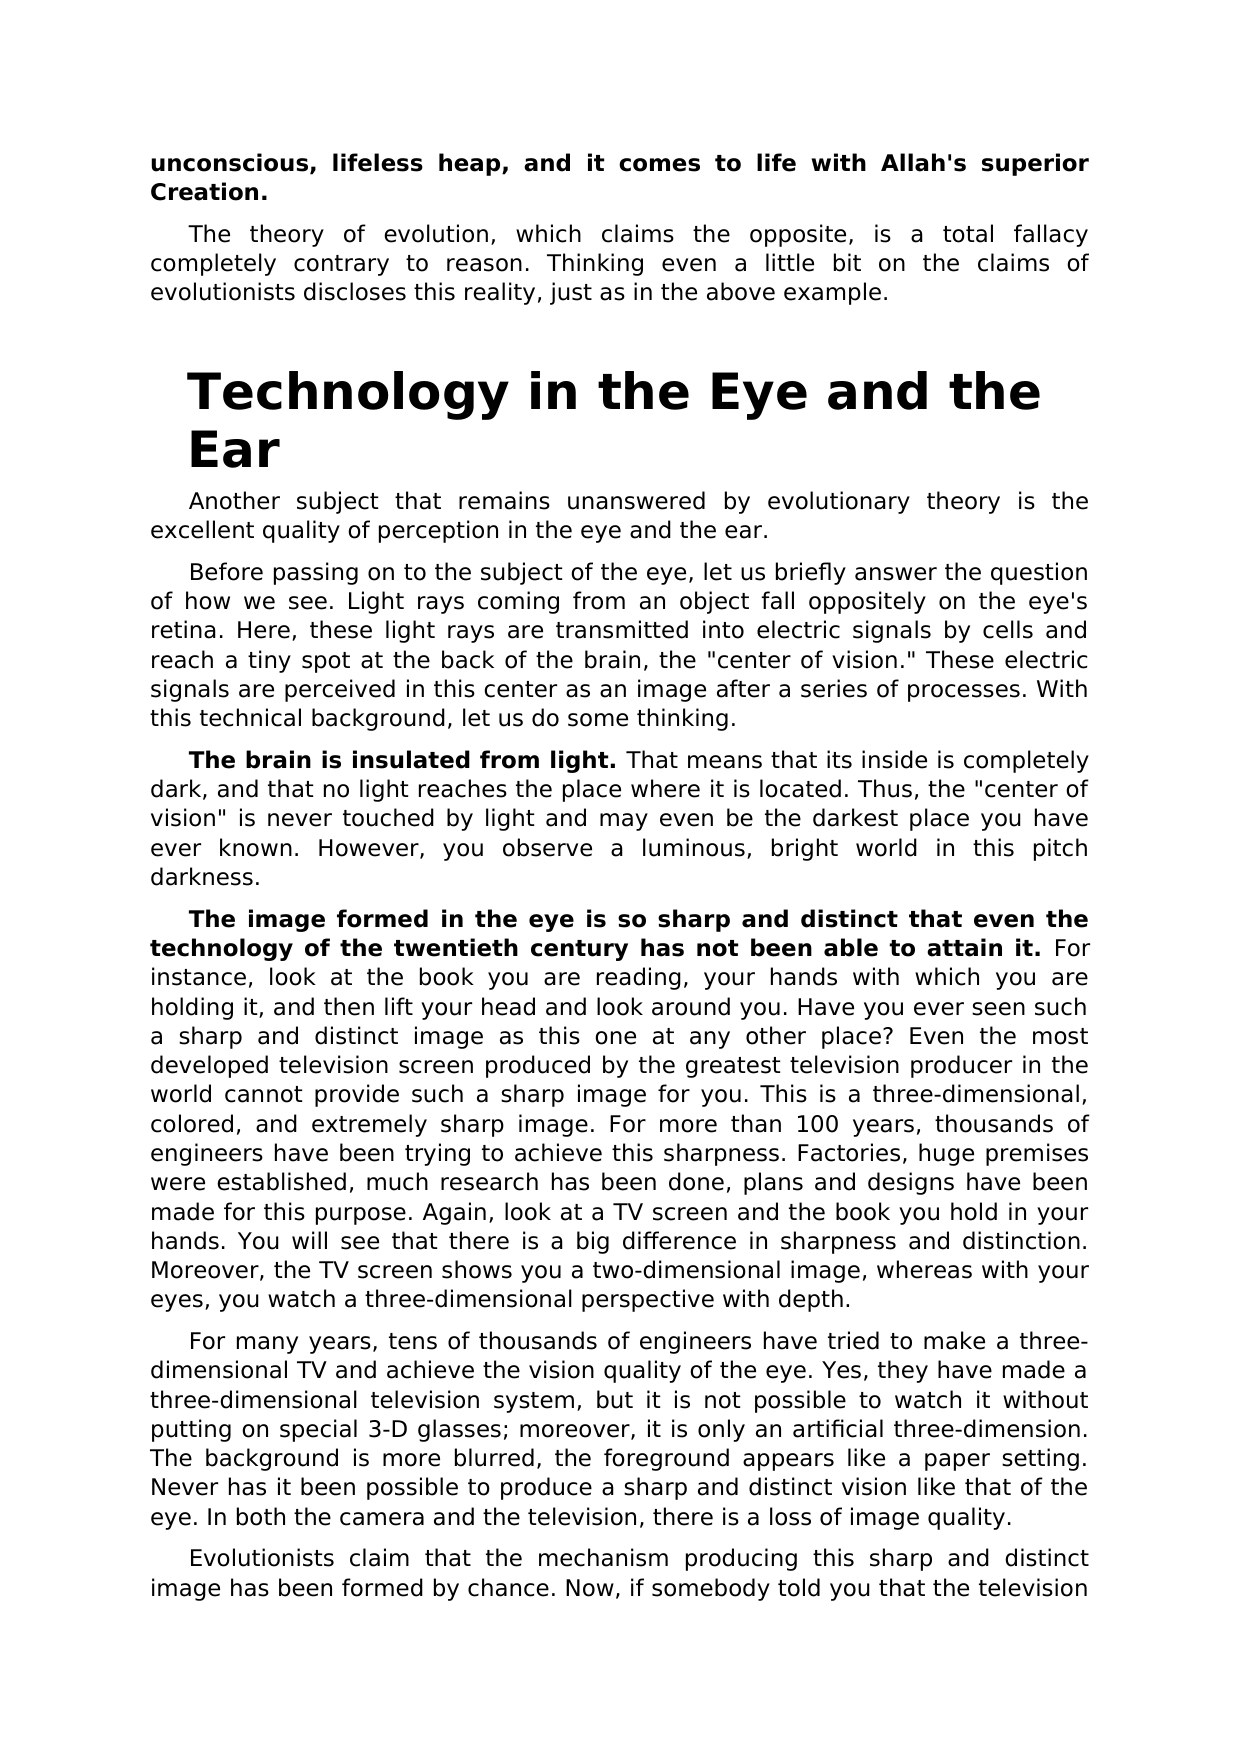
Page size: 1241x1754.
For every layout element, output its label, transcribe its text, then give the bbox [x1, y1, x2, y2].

subtitle Technology in the Eye and the Ear [187, 363, 1090, 479]
text For many years, tens of thousands of engineers have tried to make a three-dimensional TV and achieve the vision quality of the eye. Yes, they have made a three-dimensional television system, but it is not possible to watch it without putting on special 3-D glasses; moreover, it is only an artificial three-dimension. The background is more blurred, the foreground appears like a paper setting. Never has it been possible to produce a sharp and distinct vision like that of the eye. In both the camera and the television, there is a loss of image quality. [150, 1328, 1090, 1531]
text The theory of evolution, which claims the opposite, is a total fallacy completely contrary to reason. Thinking even a little bit on the claims of evolutionists discloses this reality, just as in the above example. [150, 221, 1090, 306]
text The brain is insulated from light. That means that its inside is completely dark, and that no light reaches the place where it is located. Thus, the "center of vision" is never touched by light and may even be the darkest place you have ever known. However, you observe a luminous, bright world in this pitch darkness. [150, 747, 1090, 891]
text unconscious, lifeless heap, and it comes to life with Allah's superior Creation. [150, 150, 1090, 206]
text Before passing on to the subject of the eye, let us briefly answer the question of how we see. Light rays coming from an object fall oppositely on the eye's retina. Here, these light rays are transmitted into electric signals by cells and reach a tiny spot at the back of the brain, the "center of vision." These electric signals are perceived in this center as an image after a series of processes. With this technical background, let us do some thinking. [150, 559, 1090, 732]
text The image formed in the eye is so sharp and distinct that even the technology of the twentieth century has not been able to attain it. For instance, look at the book you are reading, your hands with which you are holding it, and then lift your head and look around you. Have you ever seen such a sharp and distinct image as this one at any other place? Even the most developed television screen produced by the greatest television producer in the world cannot provide such a sharp image for you. This is a three-dimensional, colored, and extremely sharp image. For more than 100 years, thousands of engineers have been trying to achieve this sharpness. Factories, huge premises were established, much research has been done, plans and designs have been made for this purpose. Again, look at a TV screen and the book you hold in your hands. You will see that there is a big difference in sharpness and distinction. Moreover, the TV screen shows you a two-dimensional image, whereas with your eyes, you watch a three-dimensional perspective with depth. [150, 906, 1090, 1313]
text Another subject that remains unanswered by evolutionary theory is the excellent quality of perception in the eye and the ear. [150, 488, 1090, 544]
text Evolutionists claim that the mechanism producing this sharp and distinct image has been formed by chance. Now, if somebody told you that the television [150, 1546, 1090, 1602]
